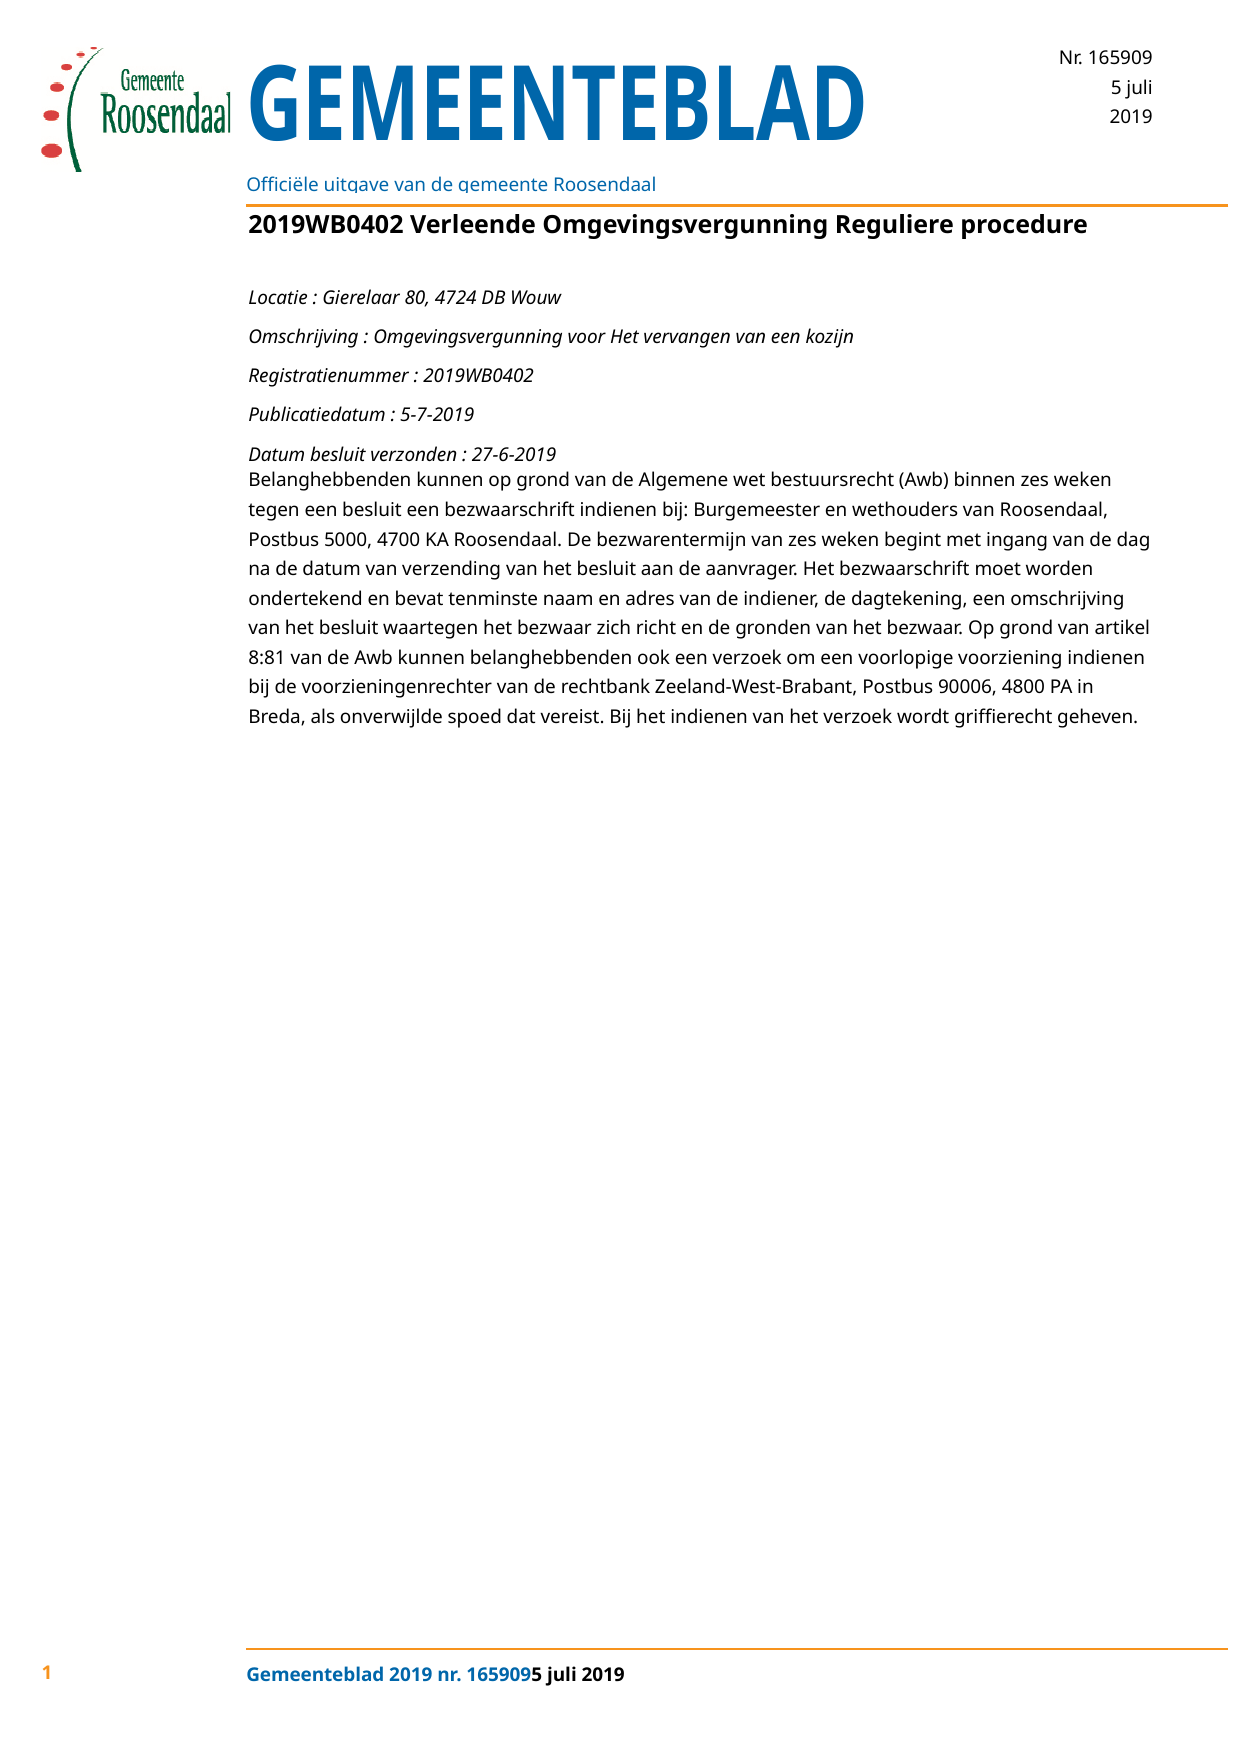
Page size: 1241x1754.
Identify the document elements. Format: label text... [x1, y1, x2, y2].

text Locatie : Gierelaar 80, 4724 DB Wouw [248, 284, 1152, 309]
text Belanghebbenden kunnen op grond van de Algemene wet bestuursrecht (Awb) binnen zes weken tegen een besluit een bezwaarschrift indienen bij: Burgemeester en wethouders van Roosendaal, Postbus 5000, 4700 KA Roosendaal. De bezwarentermijn van zes weken begint met ingang van de dag na de datum van verzending van het besluit aan de aanvrager. Het bezwaarschrift moet worden ondertekend en bevat tenminste naam en adres van de indiener, de dagtekening, een omschrijving van het besluit waartegen het bezwaar zich richt en de gronden van het bezwaar. Op grond van artikel 8:81 van de Awb kunnen belanghebbenden ook een verzoek om een voorlopige voorziening indienen bij de voorzieningenrechter van de rechtbank Zeeland-West-Brabant, Postbus 90006, 4800 PA in Breda, als onverwijlde spoed dat vereist. Bij het indienen van het verzoek wordt griffierecht geheven. [248, 467, 1152, 729]
text 2019WB0402 Verleende Omgevingsvergunning Reguliere procedure [248, 207, 1152, 241]
picture [41, 47, 231, 172]
text Omschrijving : Omgevingsvergunning voor Het vervangen van een kozijn [248, 323, 1152, 349]
text Registratienummer : 2019WB0402 [248, 362, 1152, 388]
text Publicatiedatum : 5-7-2019 [248, 402, 1152, 427]
text Datum besluit verzonden : 27-6-2019 [248, 441, 1152, 467]
